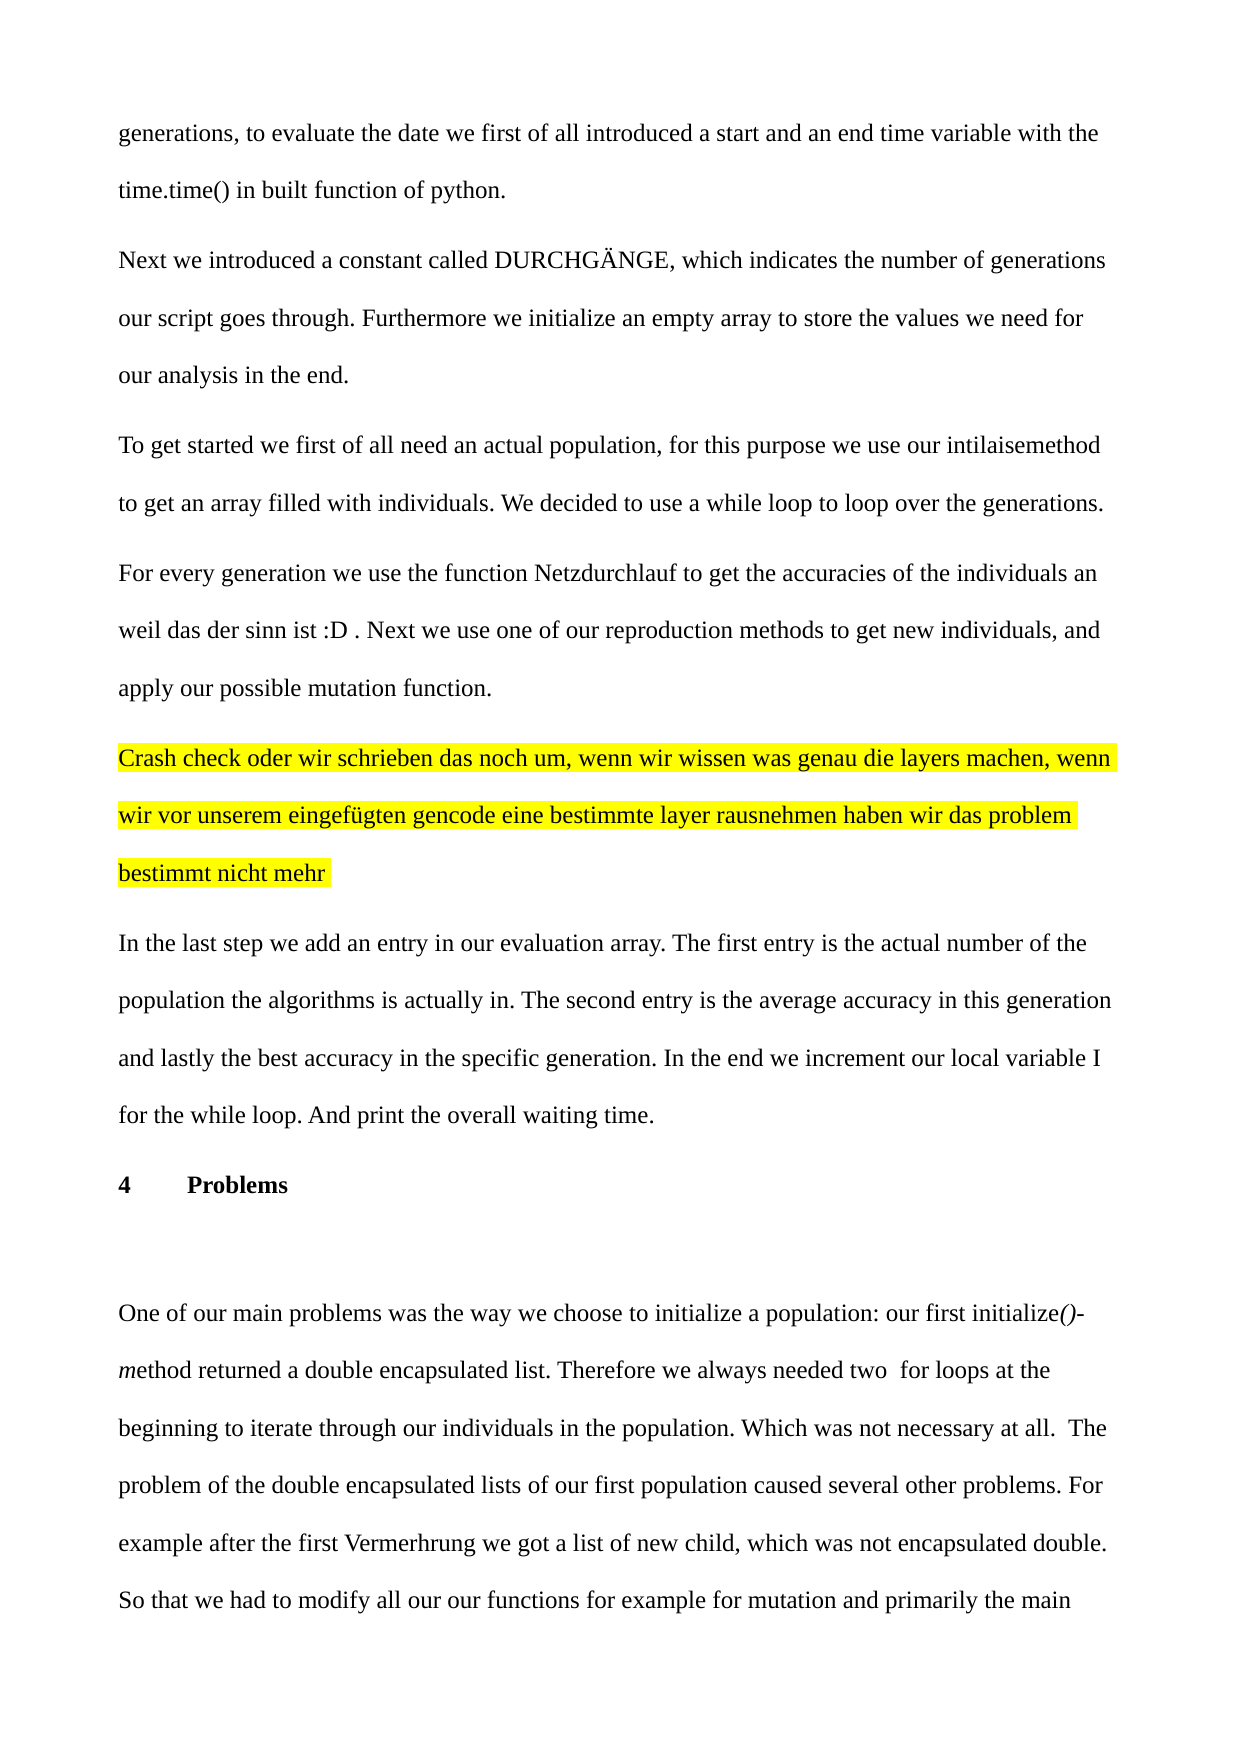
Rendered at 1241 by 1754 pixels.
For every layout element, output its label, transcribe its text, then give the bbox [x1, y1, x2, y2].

text For every generation we use the function Netzdurchlauf to get the accuracies of the individuals an weil das der sinn ist :D . Next we use one of our reproduction methods to get new individuals, and apply our possible mutation function. [118, 558, 1122, 702]
text Crash check oder wir schrieben das noch um, wenn wir wissen was genau die layers machen, wenn wir vor unserem eingefügten gencode eine bestimmte layer rausnehmen haben wir das problem bestimmt nicht mehr [118, 743, 1122, 887]
text 4 Problems [118, 1171, 1122, 1199]
text generations, to evaluate the date we first of all introduced a start and an end time variable with the time.time() in built function of python. [118, 118, 1122, 204]
text Next we introduced a constant called DURCHGÄNGE, which indicates the number of generations our script goes through. Furthermore we initialize an empty array to store the values we need for our analysis in the end. [118, 246, 1122, 389]
text To get started we first of all need an actual population, for this purpose we use our intilaisemethod to get an array filled with individuals. We decided to use a while loop to loop over the generations. [118, 431, 1122, 517]
text One of our main problems was the way we choose to initialize a population: our first initialize()-method returned a double encapsulated list. Therefore we always needed two for loops at the beginning to iterate through our individuals in the population. Which was not necessary at all. The problem of the double encapsulated lists of our first population caused several other problems. For example after the first Vermerhrung we got a list of new child, which was not encapsulated double. So that we had to modify all our our functions for example for mutation and primarily the main [118, 1298, 1122, 1614]
text In the last step we add an entry in our evaluation array. The first entry is the actual number of the population the algorithms is actually in. The second entry is the average accuracy in this generation and lastly the best accuracy in the specific generation. In the end we increment our local variable I for the while loop. And print the overall waiting time. [118, 928, 1122, 1129]
